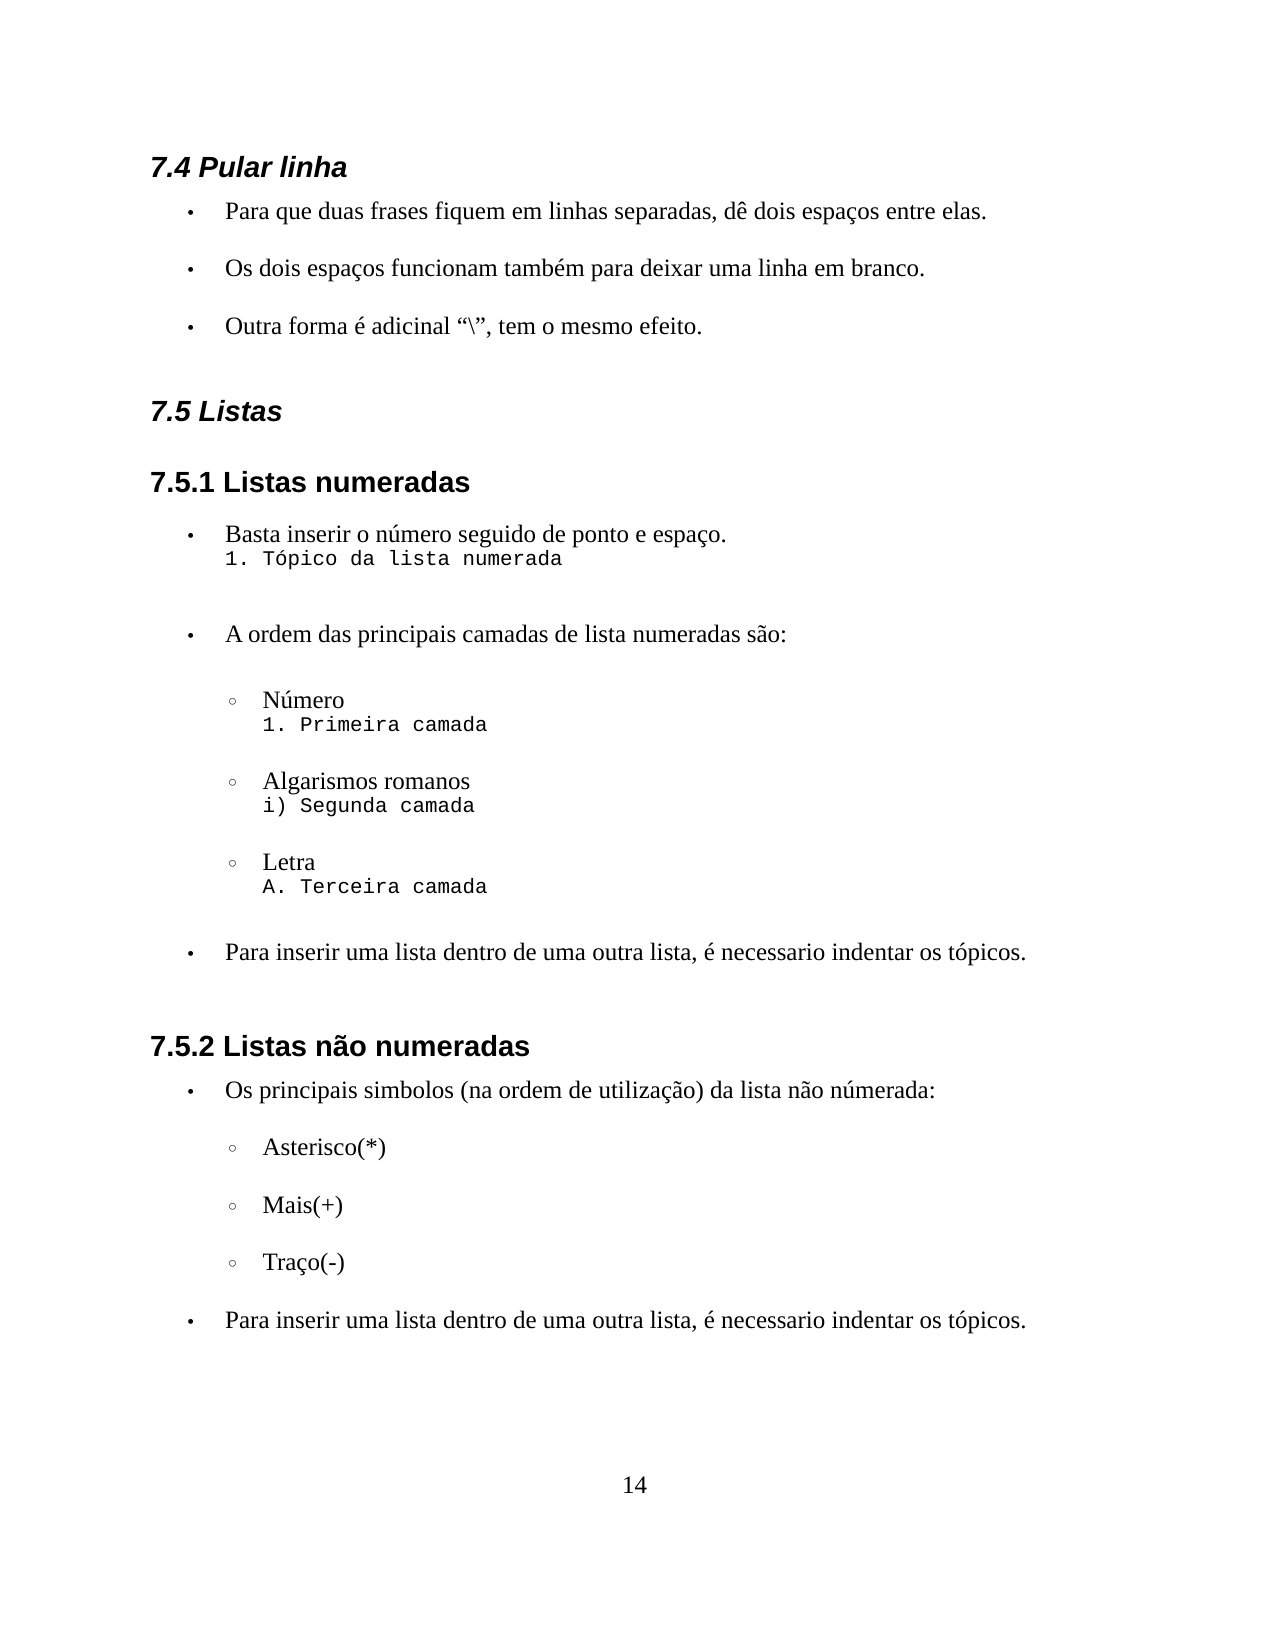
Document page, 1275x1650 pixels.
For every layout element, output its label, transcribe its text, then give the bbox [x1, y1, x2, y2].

subtitle 7.5.1 Listas numeradas [150, 464, 1125, 498]
subtitle 7.4 Pular linha [150, 150, 1125, 183]
list Número 1. Primeira camada [225, 685, 1125, 766]
list Mais(+) [225, 1190, 1125, 1247]
list Para inserir uma lista dentro de uma outra lista, é necessario indentar os tópicos. [187, 1305, 1125, 1362]
list Para que duas frases fiquem em linhas separadas, dê dois espaços entre elas. [187, 196, 1125, 253]
list Outra forma é adicinal “\”, tem o mesmo efeito. [187, 311, 1125, 368]
subtitle 7.5 Listas [150, 393, 1125, 427]
subtitle 7.5.2 Listas não numeradas [150, 1029, 1125, 1062]
list Basta inserir o número seguido de ponto e espaço. 1. Tópico da lista numerada [187, 519, 1125, 601]
list Os principais simbolos (na ordem de utilização) da lista não númerada: [187, 1075, 1125, 1132]
list Traço(-) [225, 1247, 1125, 1305]
list Asterisco(*) [225, 1132, 1125, 1190]
list Algarismos romanos i) Segunda camada [225, 766, 1125, 847]
list Para inserir uma lista dentro de uma outra lista, é necessario indentar os tópicos. [187, 937, 1125, 995]
list Letra A. Terceira camada [225, 847, 1125, 928]
list Os dois espaços funcionam também para deixar uma linha em branco. [187, 253, 1125, 311]
list A ordem das principais camadas de lista numeradas são: [187, 619, 1125, 676]
